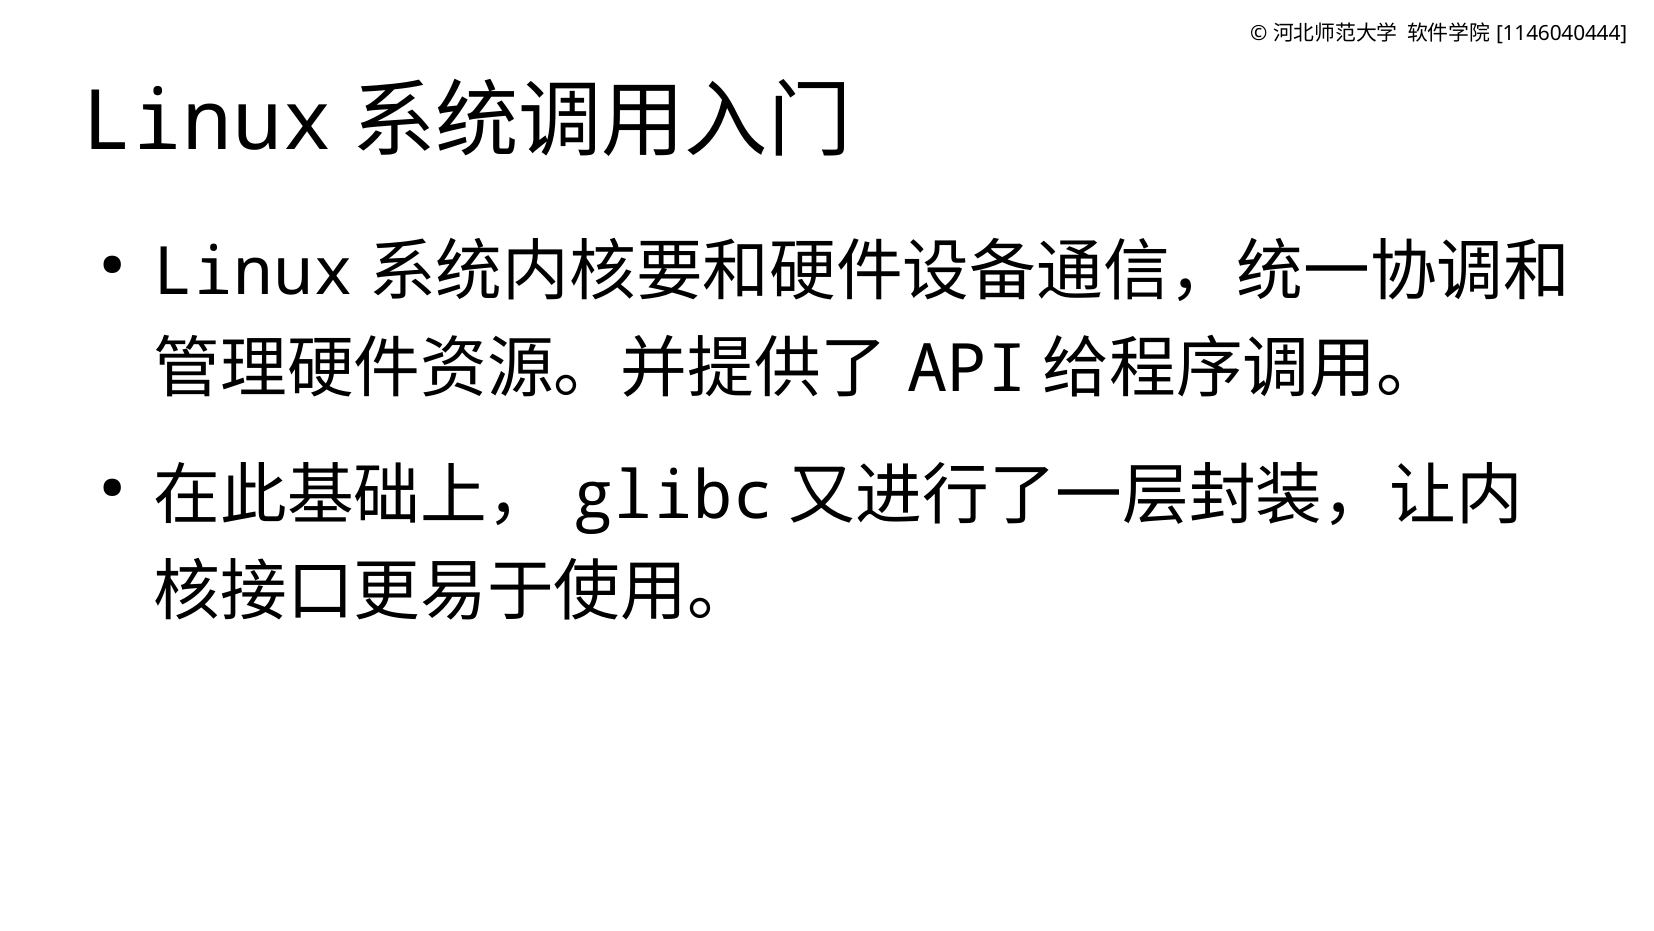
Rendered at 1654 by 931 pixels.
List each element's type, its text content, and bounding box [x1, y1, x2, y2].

title Linux系统调用入门 [82, 37, 1571, 189]
list Linux系统内核要和硬件设备通信，统一协调和管理硬件资源。并提供了API给程序调用。 在此基础上，glibc又进行了一层封装，让内核接口更易于使用。 [82, 217, 1571, 815]
